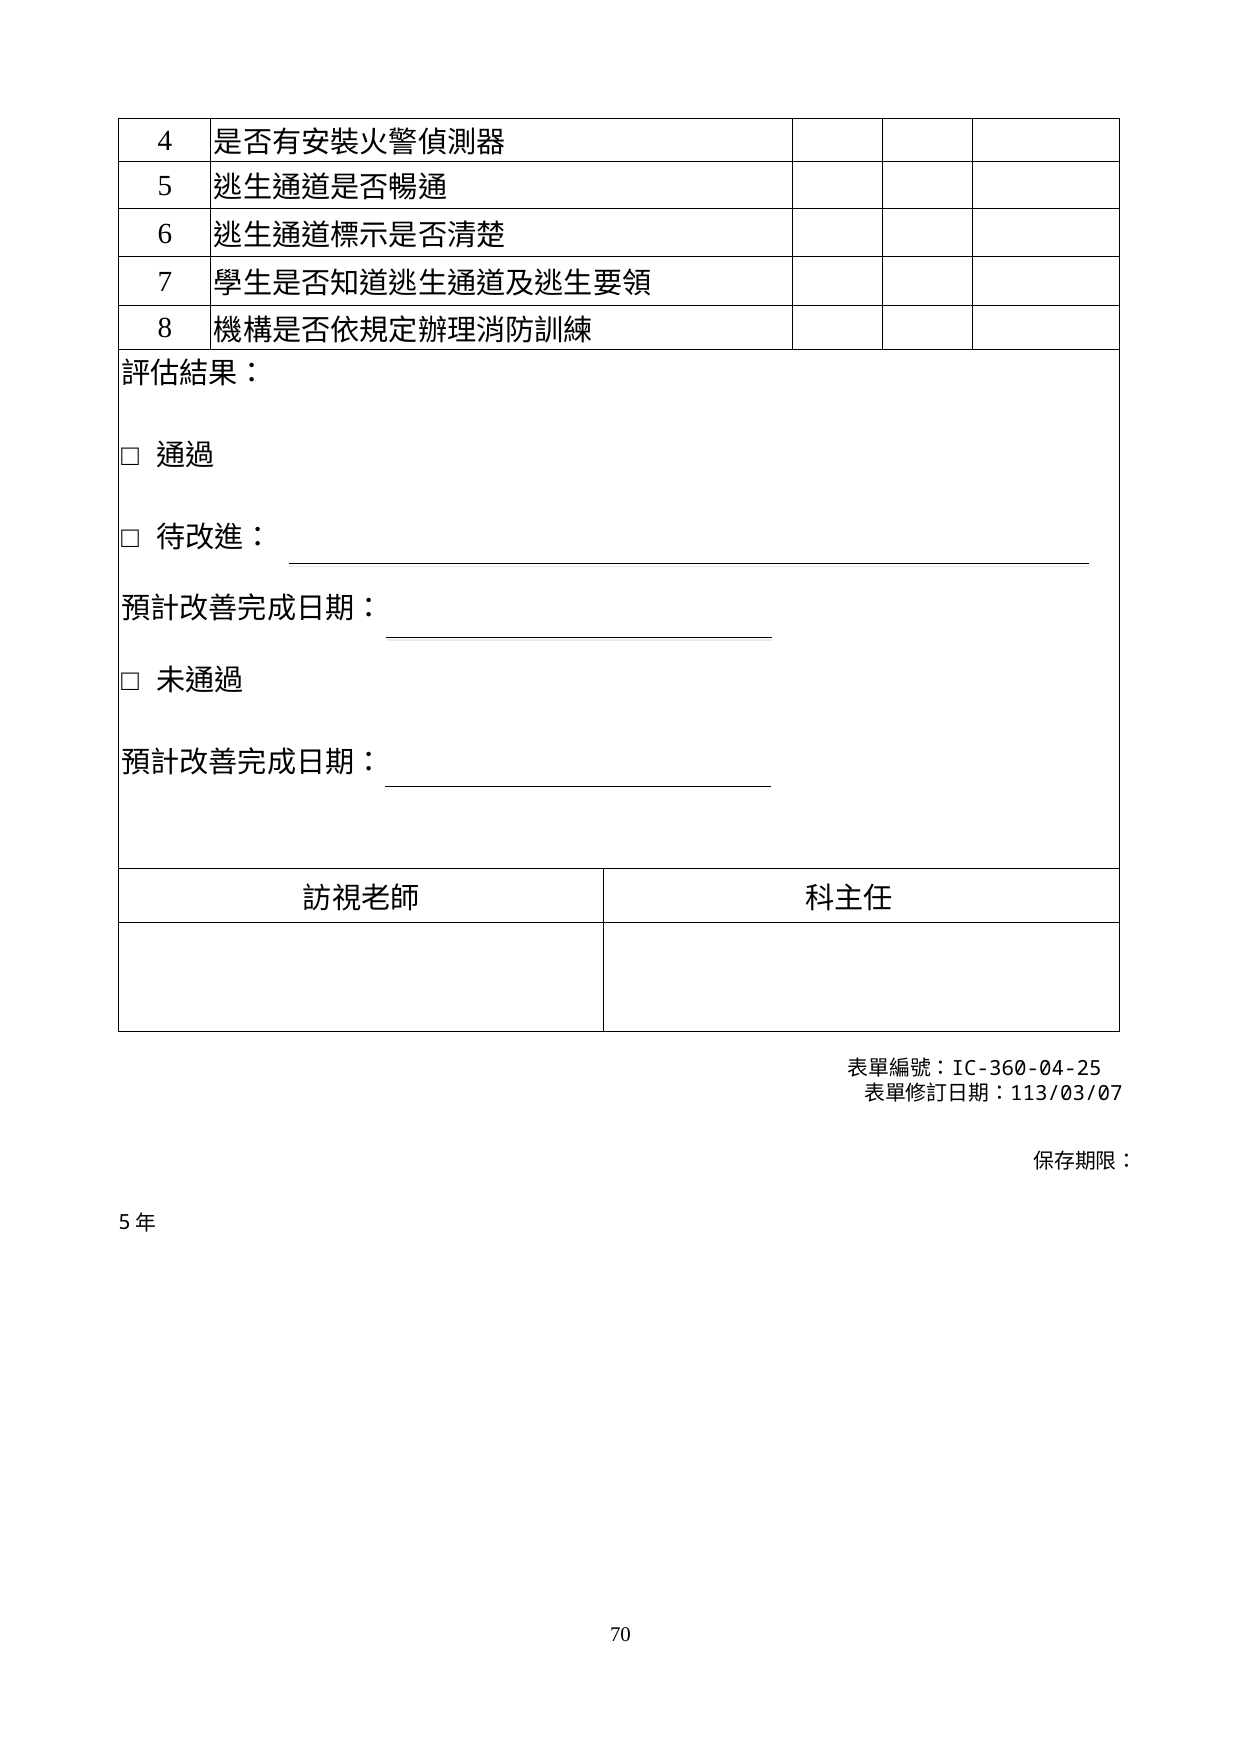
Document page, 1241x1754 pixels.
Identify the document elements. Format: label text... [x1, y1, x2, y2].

table_cell 8 [119, 306, 210, 349]
table_cell [883, 119, 972, 161]
table_cell [973, 209, 1119, 256]
table_cell [883, 306, 972, 349]
table_cell 逃生通道是否暢通 [211, 162, 792, 208]
table_cell 學生是否知道逃生通道及逃生要領 [211, 257, 792, 305]
table_cell [604, 923, 1119, 1031]
table_cell [793, 162, 882, 208]
table_cell 科主任 [604, 869, 1119, 922]
table_cell 7 [119, 257, 210, 305]
table_cell [883, 162, 972, 208]
text 表單修訂日期：113/03/07 [118, 1081, 1122, 1106]
table_cell 機構是否依規定辦理消防訓練 [211, 306, 792, 349]
table_cell 逃生通道標示是否清楚 [211, 209, 792, 256]
table_cell [793, 306, 882, 349]
table_cell 評估結果： □ 通過 □ 待改進： 預計改善完成日期： □ 未通過 預計改善完成日期： [119, 350, 1119, 868]
table_cell 訪視老師 [119, 869, 603, 922]
table_cell [973, 162, 1119, 208]
table_cell [793, 119, 882, 161]
text 表單編號：IC-360-04-25 [118, 1056, 1101, 1081]
table_cell [793, 209, 882, 256]
table_cell [973, 257, 1119, 305]
table_cell [973, 306, 1119, 349]
table_cell [883, 209, 972, 256]
table_cell 5 [119, 162, 210, 208]
table_cell [973, 119, 1119, 161]
table_cell 4 [119, 119, 210, 161]
table_cell [119, 923, 603, 1031]
table_cell 6 [119, 209, 210, 256]
table_cell [793, 257, 882, 305]
table_cell [883, 257, 972, 305]
text 保存期限：5年 [118, 1117, 1122, 1242]
table_cell 是否有安裝火警偵測器 [211, 119, 792, 161]
